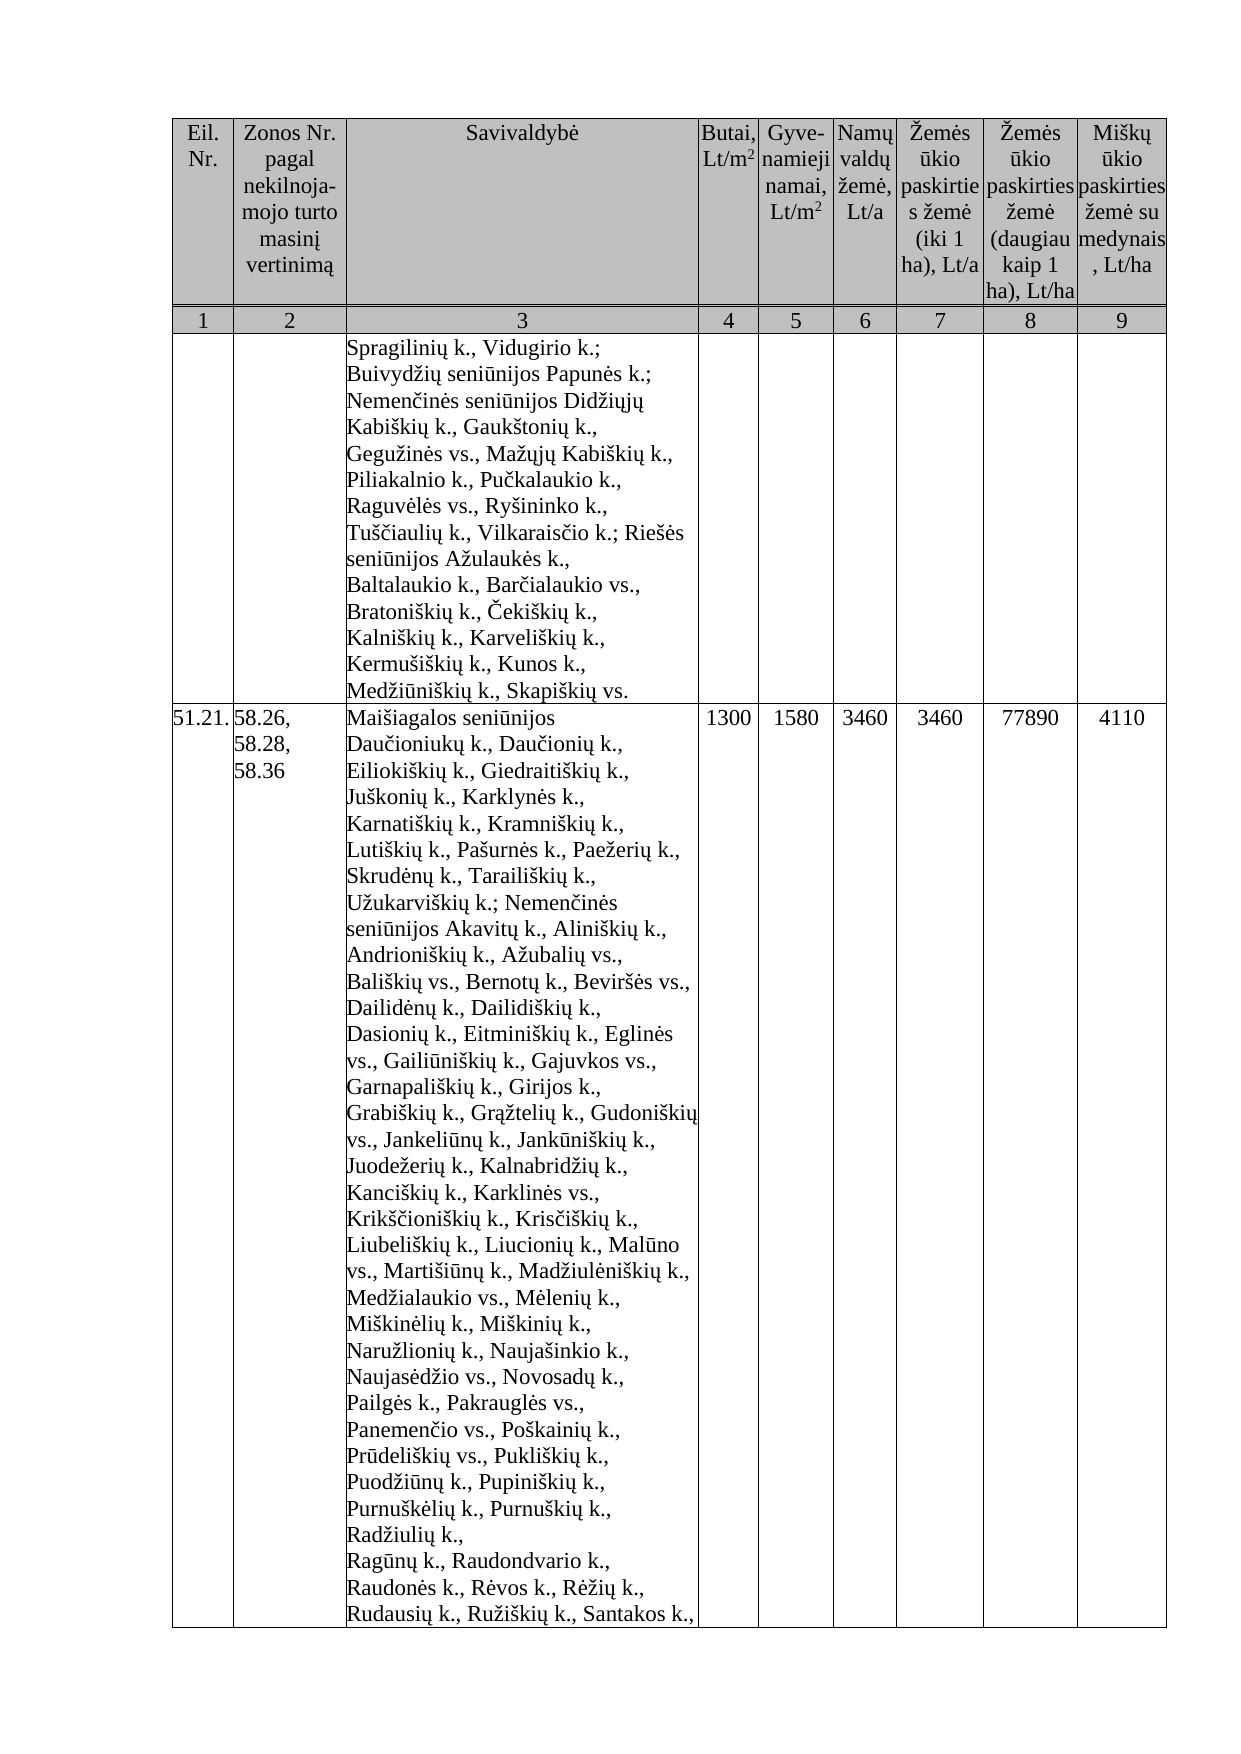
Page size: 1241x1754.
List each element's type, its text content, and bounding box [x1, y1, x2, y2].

table_cell 3 [347, 307, 698, 333]
table_header Zonos Nr. pagal nekilnoja-mojo turto masinį vertinimą [234, 119, 346, 304]
table_cell 5 [759, 307, 833, 333]
table_header Žemės ūkio paskirties žemė (iki 1 ha), Lt/a [897, 119, 983, 304]
table_cell 1300 [699, 704, 758, 1627]
table_cell 77890 [984, 704, 1077, 1627]
table_cell [1078, 334, 1166, 703]
table_cell 4 [699, 307, 758, 333]
table_header Eil. Nr. [173, 119, 233, 304]
table_cell 7 [897, 307, 983, 333]
table_cell 58.26, 58.28, 58.36 [234, 704, 346, 1627]
table_cell 1580 [759, 704, 833, 1627]
table_cell [984, 334, 1077, 703]
table_header Namų valdų žemė, Lt/a [834, 119, 896, 304]
table_cell 2 [234, 307, 346, 333]
table_cell [759, 334, 833, 703]
table_cell 8 [984, 307, 1077, 333]
table_cell 1 [173, 307, 233, 333]
table_cell 3460 [897, 704, 983, 1627]
table_header Miškų ūkio paskirties žemė su medynais, Lt/ha [1078, 119, 1166, 304]
table_cell [834, 334, 896, 703]
table_cell 4110 [1078, 704, 1166, 1627]
table_cell 3460 [834, 704, 896, 1627]
table_cell Spragilinių k., Vidugirio k.; Buivydžių seniūnijos Papunės k.; Nemenčinės seniūnijos Didžiųjų Kabiškių k., Gaukštonių k., Gegužinės vs., Mažųjų Kabiškių k., Piliakalnio k., Pučkalaukio k., Raguvėlės vs., Ryšininko k., Tuščiaulių k., Vilkaraisčio k.; Riešės seniūnijos Ažulaukės k., Baltalaukio k., Barčialaukio vs., Bratoniškių k., Čekiškių k., Kalniškių k., Karveliškių k., Kermušiškių k., Kunos k., Medžiūniškių k., Skapiškių vs. [347, 334, 698, 703]
table_cell [173, 334, 233, 703]
table_cell [897, 334, 983, 703]
table_cell 6 [834, 307, 896, 333]
table_header Butai, Lt/m2 [699, 119, 758, 304]
table_cell 51.21. [173, 704, 233, 1627]
table_cell [234, 334, 346, 703]
table_header Žemės ūkio paskirties žemė (daugiau kaip 1 ha), Lt/ha [984, 119, 1077, 304]
table_cell [699, 334, 758, 703]
table_cell Maišiagalos seniūnijos Daučioniukų k., Daučionių k., Eiliokiškių k., Giedraitiškių k., Juškonių k., Karklynės k., Karnatiškių k., Kramniškių k., Lutiškių k., Pašurnės k., Paežerių k., Skrudėnų k., Tarailiškių k., Užukarviškių k.; Nemenčinės seniūnijos Akavitų k., Aliniškių k., Andrioniškių k., Ažubalių vs., Bališkių vs., Bernotų k., Beviršės vs., Dailidėnų k., Dailidiškių k., Dasionių k., Eitminiškių k., Eglinės vs., Gailiūniškių k., Gajuvkos vs., Garnapališkių k., Girijos k., Grabiškių k., Grąžtelių k., Gudoniškių vs., Jankeliūnų k., Jankūniškių k., Juodežerių k., Kalnabridžių k., Kanciškių k., Karklinės vs., Krikščioniškių k., Krisčiškių k., Liubeliškių k., Liucionių k., Malūno vs., Martišiūnų k., Madžiulėniškių k., Medžialaukio vs., Mėlenių k., Miškinėlių k., Miškinių k., Naružlionių k., Naujašinkio k., Naujasėdžio vs., Novosadų k., Pailgės k., Pakrauglės vs., Panemenčio vs., Poškainių k., Prūdeliškių vs., Pukliškių k., Puodžiūnų k., Pupiniškių k., Purnuškėlių k., Purnuškių k., Radžiulių k., Ragūnų k., Raudondvario k., Raudonės k., Rėvos k., Rėžių k., Rudausių k., Ružiškių k., Santakos k., [347, 704, 698, 1627]
table_cell 9 [1078, 307, 1166, 333]
table_header Savivaldybė [347, 119, 698, 304]
table_header Gyve-namieji namai, Lt/m2 [759, 119, 833, 304]
